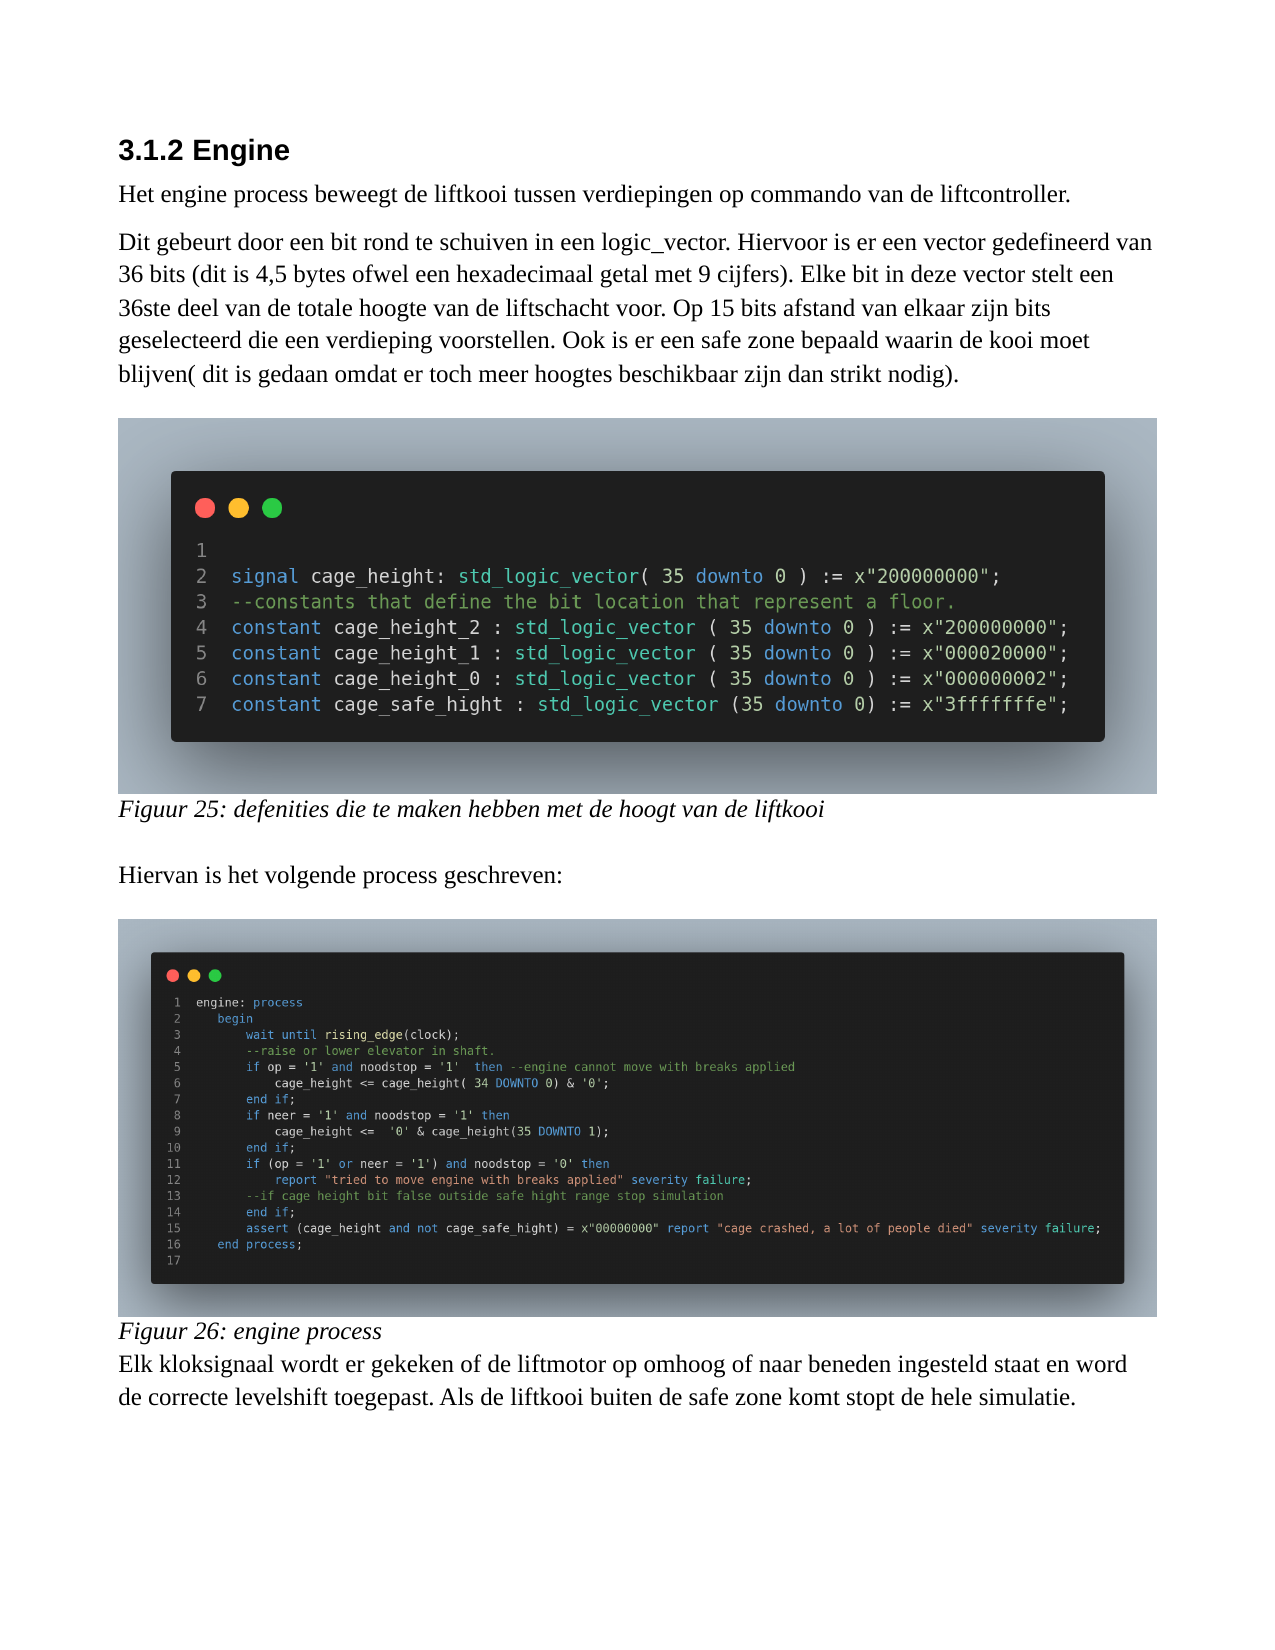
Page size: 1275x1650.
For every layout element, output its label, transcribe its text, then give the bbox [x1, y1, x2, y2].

text Hiervan is het volgende process geschreven: [118, 822, 1157, 888]
subtitle Engine [118, 133, 1157, 166]
text [118, 907, 1157, 919]
picture [118, 418, 1157, 794]
text Het engine process beweegt de liftkooi tussen verdiepingen op commando van de liftcontroller. [118, 179, 1157, 208]
picture [118, 919, 1157, 1317]
text Figuur 25: defenities die te maken hebben met de hoogt van de liftkooi [118, 794, 1157, 822]
text Figuur 26: engine process [118, 1317, 1157, 1345]
text Dit gebeurt door een bit rond te schuiven in een logic_vector. Hiervoor is er een vector gedefineerd van 36 bits (dit is 4,5 bytes ofwel een hexadecimaal getal met 9 cijfers). Elke bit in deze vector stelt een 36ste deel van de totale hoogte van de liftschacht voor. Op 15 bits afstand van elkaar zijn bits geselecteerd die een verdieping voorstellen. Ook is er een safe zone bepaald waarin de kooi moet blijven( dit is gedaan omdat er toch meer hoogtes beschikbaar zijn dan strikt nodig). [118, 227, 1157, 387]
text Elk kloksignaal wordt er gekeken of de liftmotor op omhoog of naar beneden ingesteld staat en word de correcte levelshift toegepast. Als de liftkooi buiten de safe zone komt stopt de hele simulatie. [118, 1345, 1157, 1411]
text [118, 406, 1157, 418]
